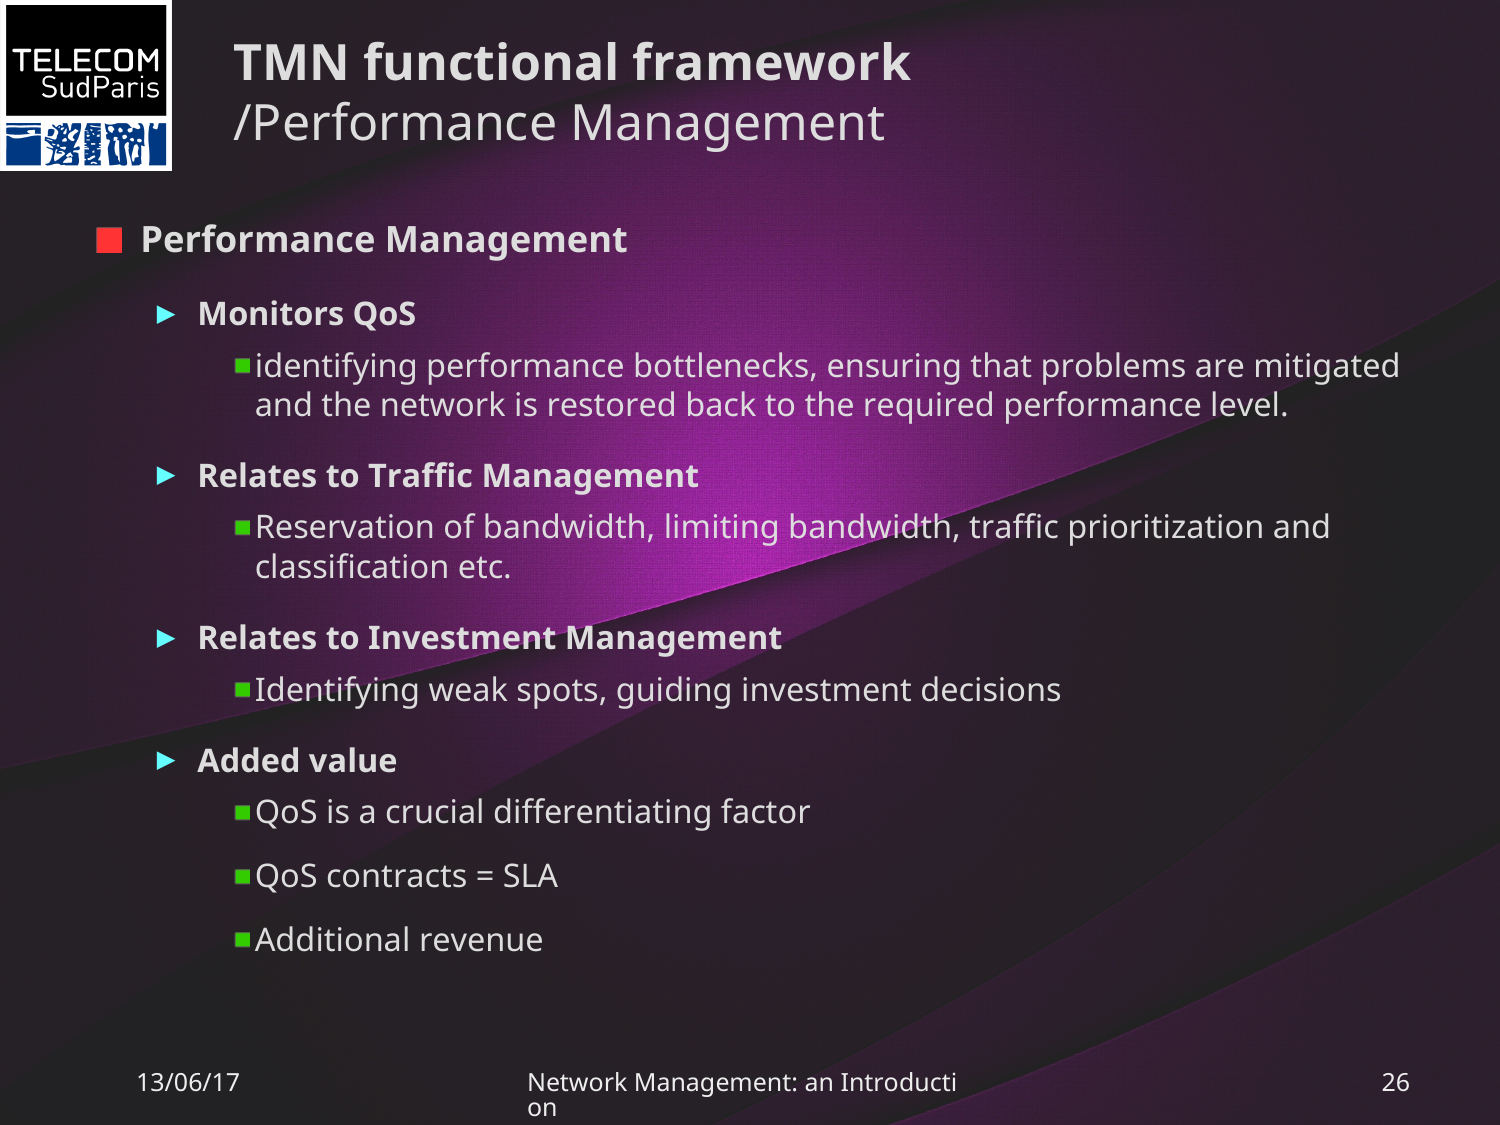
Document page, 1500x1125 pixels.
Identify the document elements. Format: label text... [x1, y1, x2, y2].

list Performance Management Monitors QoS identifying performance bottlenecks, ensuring that problems are mitigated and the network is restored back to the required performance level. Relates to Traffic Management Reservation of bandwidth, limiting bandwidth, traffic prioritization and classification etc. Relates to Investment Management Identifying weak spots, guiding investment decisions Added value QoS is a crucial differentiating factor QoS contracts = SLA Additional revenue [76, 207, 1427, 977]
title TMN functional framework /Performance Management [218, 22, 1412, 158]
picture [0, 0, 1500, 1125]
